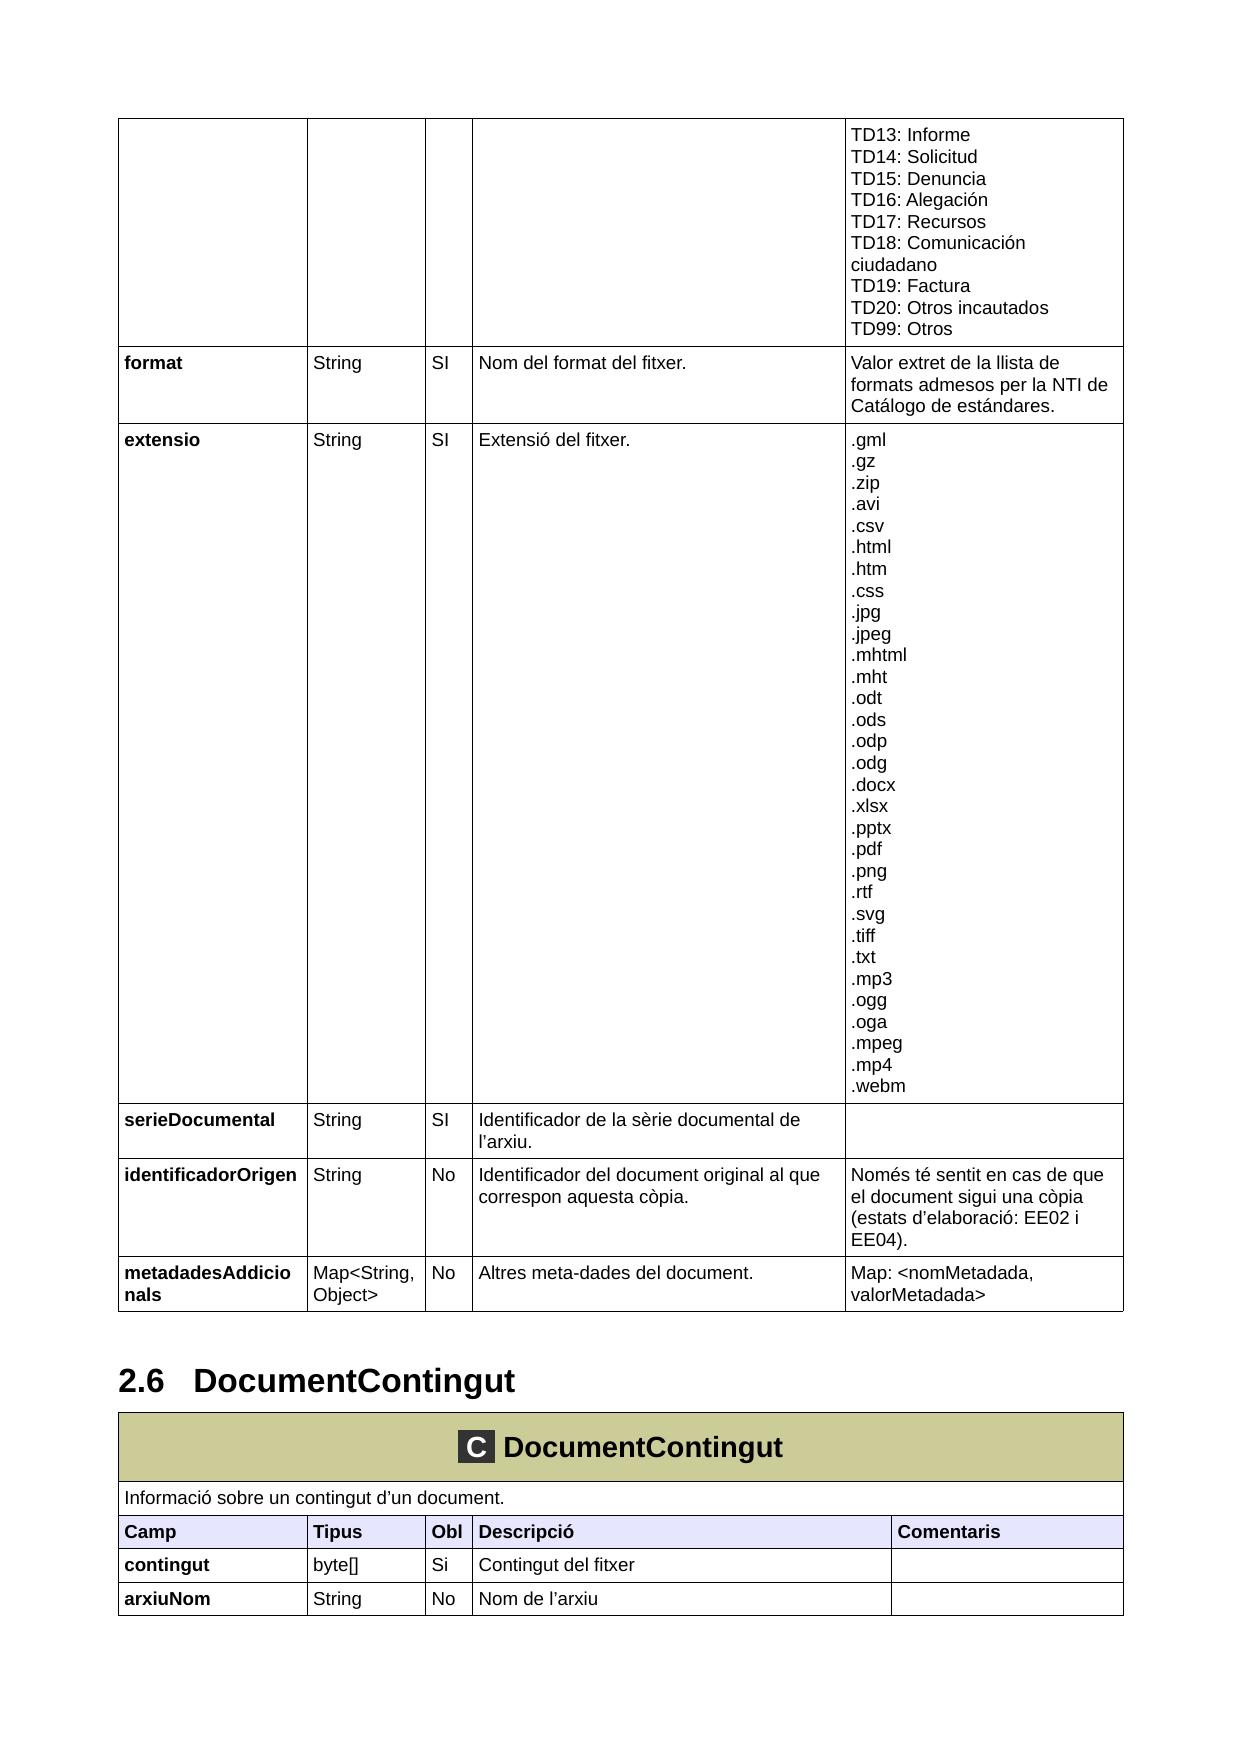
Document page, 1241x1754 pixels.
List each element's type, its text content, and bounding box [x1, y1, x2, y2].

table_cell Nom del format del fitxer. [473, 347, 845, 422]
table_cell [846, 1104, 1123, 1158]
table_cell TD13: Informe TD14: Solicitud TD15: Denuncia TD16: Alegación TD17: Recursos TD18: Comunicación ciudadano TD19: Factura TD20: Otros incautados TD99: Otros [846, 119, 1123, 346]
table_cell String [308, 1583, 425, 1615]
table_cell Comentaris [892, 1516, 1123, 1548]
subtitle DocumentContingut [118, 1361, 1122, 1399]
table_header C DocumentContingut [119, 1413, 1123, 1481]
table_cell Obl [426, 1516, 472, 1548]
table_cell String [308, 1104, 425, 1158]
table_cell Altres meta-dades del document. [473, 1257, 845, 1311]
table_cell identificadorOrigen [119, 1159, 307, 1256]
table_cell String [308, 347, 425, 422]
table_cell [308, 119, 425, 346]
table_cell Map<String, Object> [308, 1257, 425, 1311]
table_cell arxiuNom [119, 1583, 307, 1615]
table_cell Extensió del fitxer. [473, 424, 845, 1103]
table_cell Identificador de la sèrie documental de l’arxiu. [473, 1104, 845, 1158]
table_cell Nom de l’arxiu [473, 1583, 891, 1615]
table_cell No [426, 1583, 472, 1615]
table_cell Només té sentit en cas de que el document sigui una còpia (estats d’elaboració: EE02 i EE04). [846, 1159, 1123, 1256]
table_cell No [426, 1257, 472, 1311]
table_cell [119, 119, 307, 346]
table_cell byte[] [308, 1549, 425, 1582]
table_cell Informació sobre un contingut d’un document. [119, 1482, 1123, 1515]
table_cell Identificador del document original al que correspon aquesta còpia. [473, 1159, 845, 1256]
table_cell String [308, 1159, 425, 1256]
table_cell format [119, 347, 307, 422]
table_cell [426, 119, 472, 346]
table_cell Camp [119, 1516, 307, 1548]
table_cell [892, 1549, 1123, 1582]
table_cell SI [426, 1104, 472, 1158]
table_cell Tipus [308, 1516, 425, 1548]
table_cell String [308, 424, 425, 1103]
table_cell Valor extret de la llista de formats admesos per la NTI de Catálogo de estándares. [846, 347, 1123, 422]
table_cell .gml .gz .zip .avi .csv .html .htm .css .jpg .jpeg .mhtml .mht .odt .ods .odp .odg .docx .xlsx .pptx .pdf .png .rtf .svg .tiff .txt .mp3 .ogg .oga .mpeg .mp4 .webm [846, 424, 1123, 1103]
table_cell metadadesAddicionals [119, 1257, 307, 1311]
table_cell SI [426, 424, 472, 1103]
table_cell No [426, 1159, 472, 1256]
table_cell [892, 1583, 1123, 1615]
table_cell Descripció [473, 1516, 891, 1548]
table_cell Si [426, 1549, 472, 1582]
table_cell SI [426, 347, 472, 422]
table_cell extensio [119, 424, 307, 1103]
table_cell serieDocumental [119, 1104, 307, 1158]
table_cell [473, 119, 845, 346]
table_cell Map: <nomMetadada, valorMetadada> [846, 1257, 1123, 1311]
table_cell Contingut del fitxer [473, 1549, 891, 1582]
table_cell contingut [119, 1549, 307, 1582]
